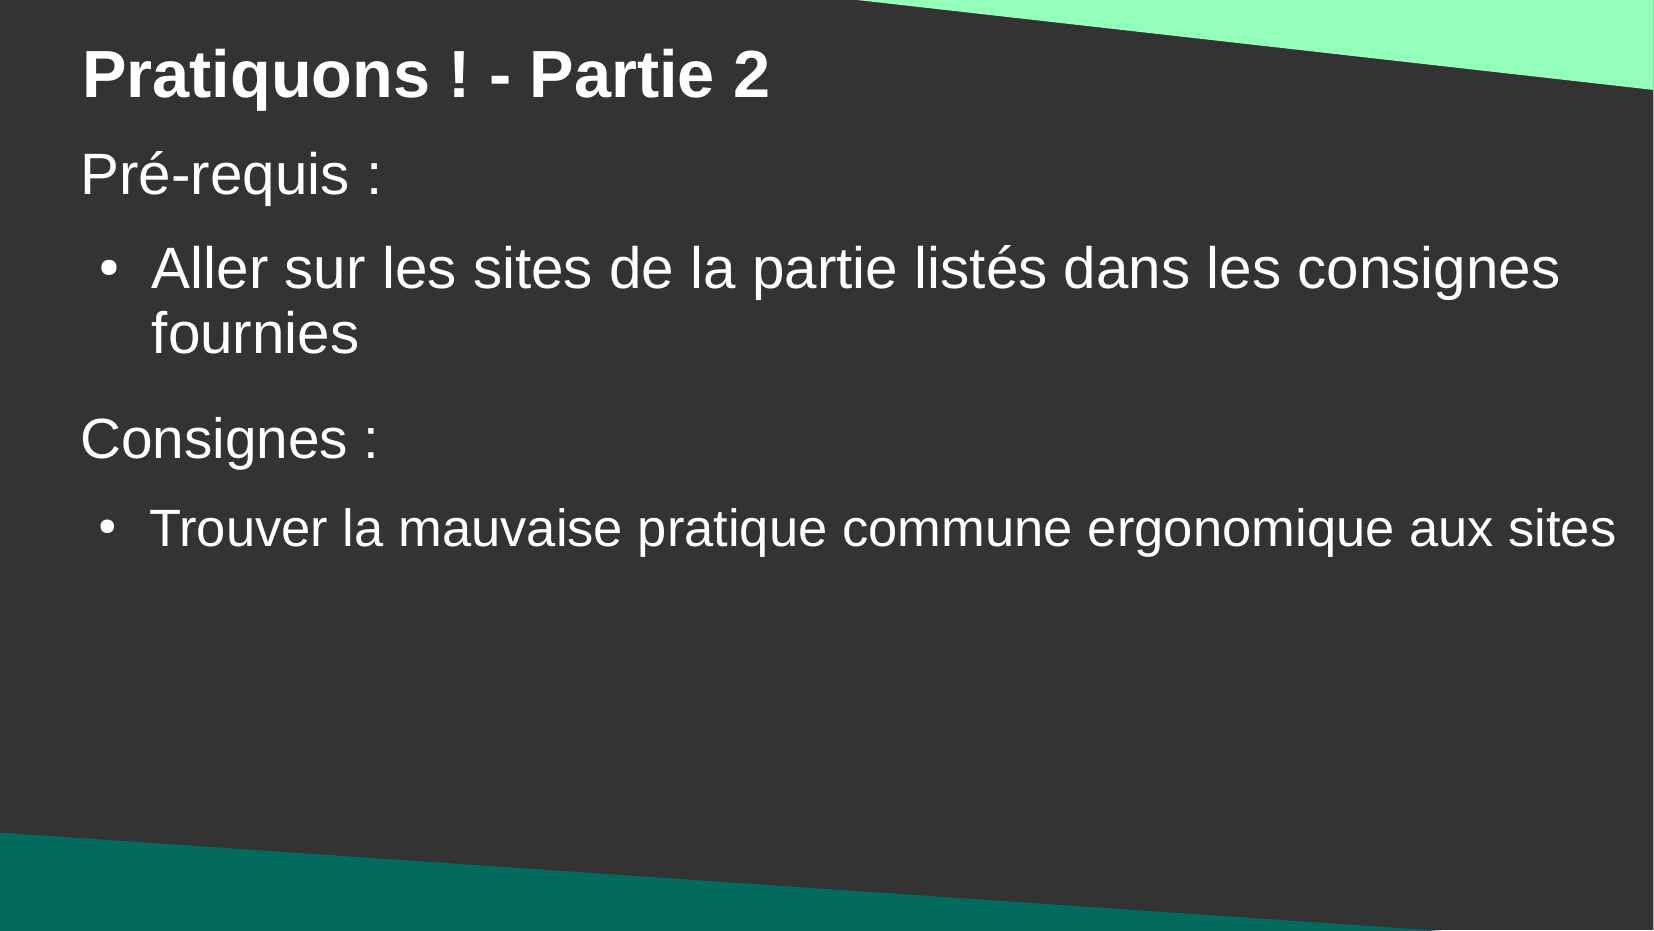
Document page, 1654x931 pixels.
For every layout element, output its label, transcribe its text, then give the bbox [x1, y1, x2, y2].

list Pré-requis : Aller sur les sites de la partie listés dans les consignes fournies [80, 141, 1620, 397]
text_box [856, 0, 1654, 91]
title Pratiquons ! - Partie 2 [82, 37, 1571, 114]
list Consignes : Trouver la mauvaise pratique commune ergonomique aux sites [80, 407, 1620, 568]
